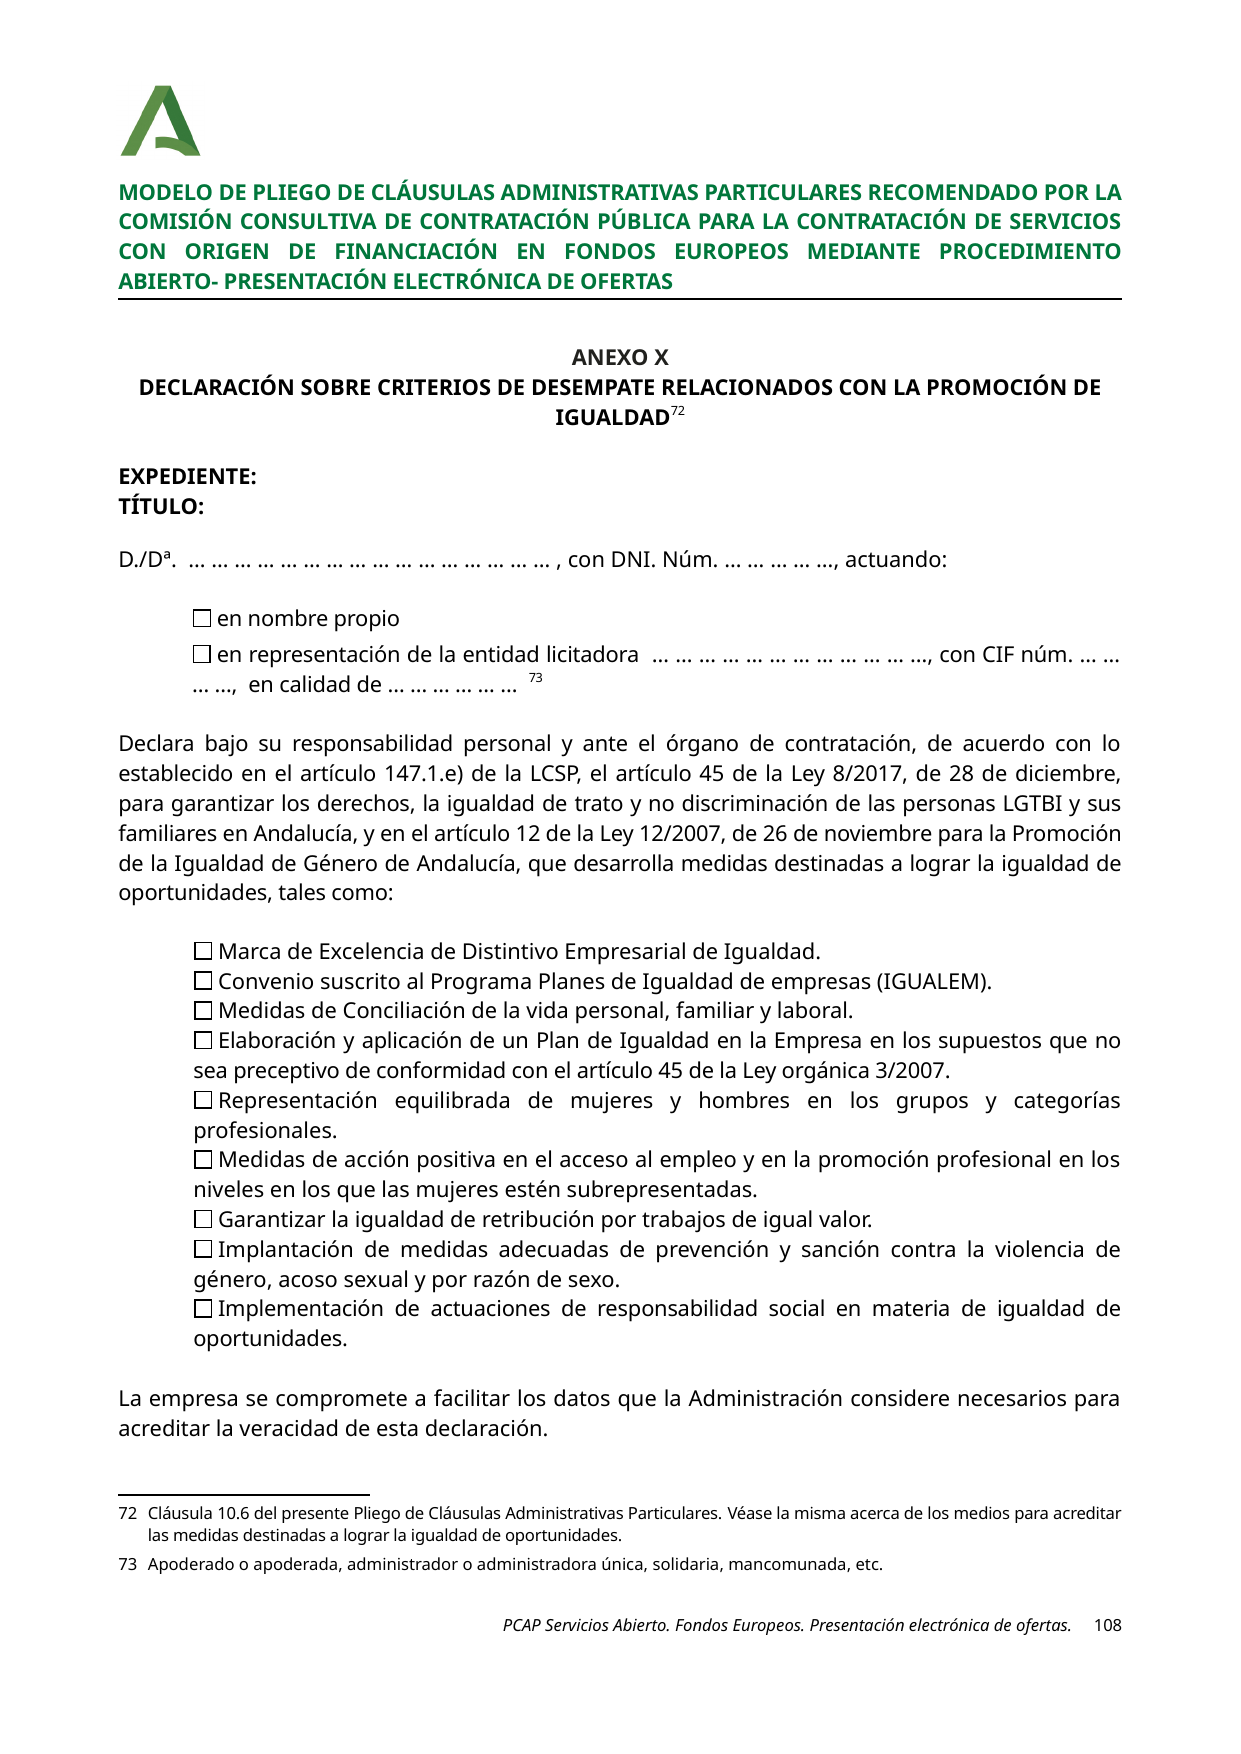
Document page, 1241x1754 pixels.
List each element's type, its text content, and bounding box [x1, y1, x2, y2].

text DECLARACIÓN SOBRE CRITERIOS DE DESEMPATE RELACIONADOS CON LA PROMOCIÓN DE IGUALDAD [118, 372, 1122, 432]
text Cláusula 10.6 del presente Pliego de Cláusulas Administrativas Particulares. Véase la misma acerca de los medios para acreditar las medidas destinadas a lograr la igualdad de oportunidades. [118, 1501, 1122, 1547]
text en representación de la entidad licitadora … … … … … … … … … … … …, con CIF núm. … … … …, en calidad de … … … … … … [192, 639, 1122, 699]
text MODELO DE PLIEGO DE CLÁUSULAS ADMINISTRATIVAS PARTICULARES RECOMENDADO POR LA COMISIÓN CONSULTIVA DE CONTRATACIÓN PÚBLICA PARA LA CONTRATACIÓN DE SERVICIOS CON ORIGEN DE FINANCIACIÓN EN FONDOS EUROPEOS MEDIANTE PROCEDIMIENTO ABIERTO- PRESENTACIÓN ELECTRÓNICA DE OFERTAS [118, 177, 1122, 298]
text TÍTULO: [118, 491, 1122, 521]
list Garantizar la igualdad de retribución por trabajos de igual valor. [156, 1204, 1122, 1234]
list Convenio suscrito al Programa Planes de Igualdad de empresas (IGUALEM). [156, 966, 1122, 996]
text La empresa se compromete a facilitar los datos que la Administración considere necesarios para acreditar la veracidad de esta declaración. [118, 1383, 1122, 1442]
text EXPEDIENTE: [118, 461, 1122, 491]
list Elaboración y aplicación de un Plan de Igualdad en la Empresa en los supuestos que no sea preceptivo de conformidad con el artículo 45 de la Ley orgánica 3/2007. [156, 1025, 1122, 1085]
text Declara bajo su responsabilidad personal y ante el órgano de contratación, de acuerdo con lo establecido en el artículo 147.1.e) de la LCSP, el artículo 45 de la Ley 8/2017, de 28 de diciembre, para garantizar los derechos, la igualdad de trato y no discriminación de las personas LGTBI y sus familiares en Andalucía, y en el artículo 12 de la Ley 12/2007, de 26 de noviembre para la Promoción de la Igualdad de Género de Andalucía, que desarrolla medidas destinadas a lograr la igualdad de oportunidades, tales como: [118, 728, 1122, 907]
list Implementación de actuaciones de responsabilidad social en materia de igualdad de oportunidades. [156, 1293, 1122, 1353]
text Apoderado o apoderada, administrador o administradora única, solidaria, mancomunada, etc. [118, 1553, 1122, 1575]
picture [116, 81, 205, 160]
list Representación equilibrada de mujeres y hombres en los grupos y categorías profesionales. [156, 1085, 1122, 1144]
list Marca de Excelencia de Distintivo Empresarial de Igualdad. [156, 936, 1122, 966]
list Medidas de acción positiva en el acceso al empleo y en la promoción profesional en los niveles en los que las mujeres estén subrepresentadas. [156, 1144, 1122, 1204]
text ANEXO X [118, 342, 1122, 372]
list Implantación de medidas adecuadas de prevención y sanción contra la violencia de género, acoso sexual y por razón de sexo. [156, 1234, 1122, 1293]
text D./Dª. … … … … … … … … … … … … … … … … , con DNI. Núm. … … … … …, actuando: [118, 544, 1122, 573]
text en nombre propio [192, 603, 1122, 633]
list Medidas de Conciliación de la vida personal, familiar y laboral. [156, 996, 1122, 1025]
